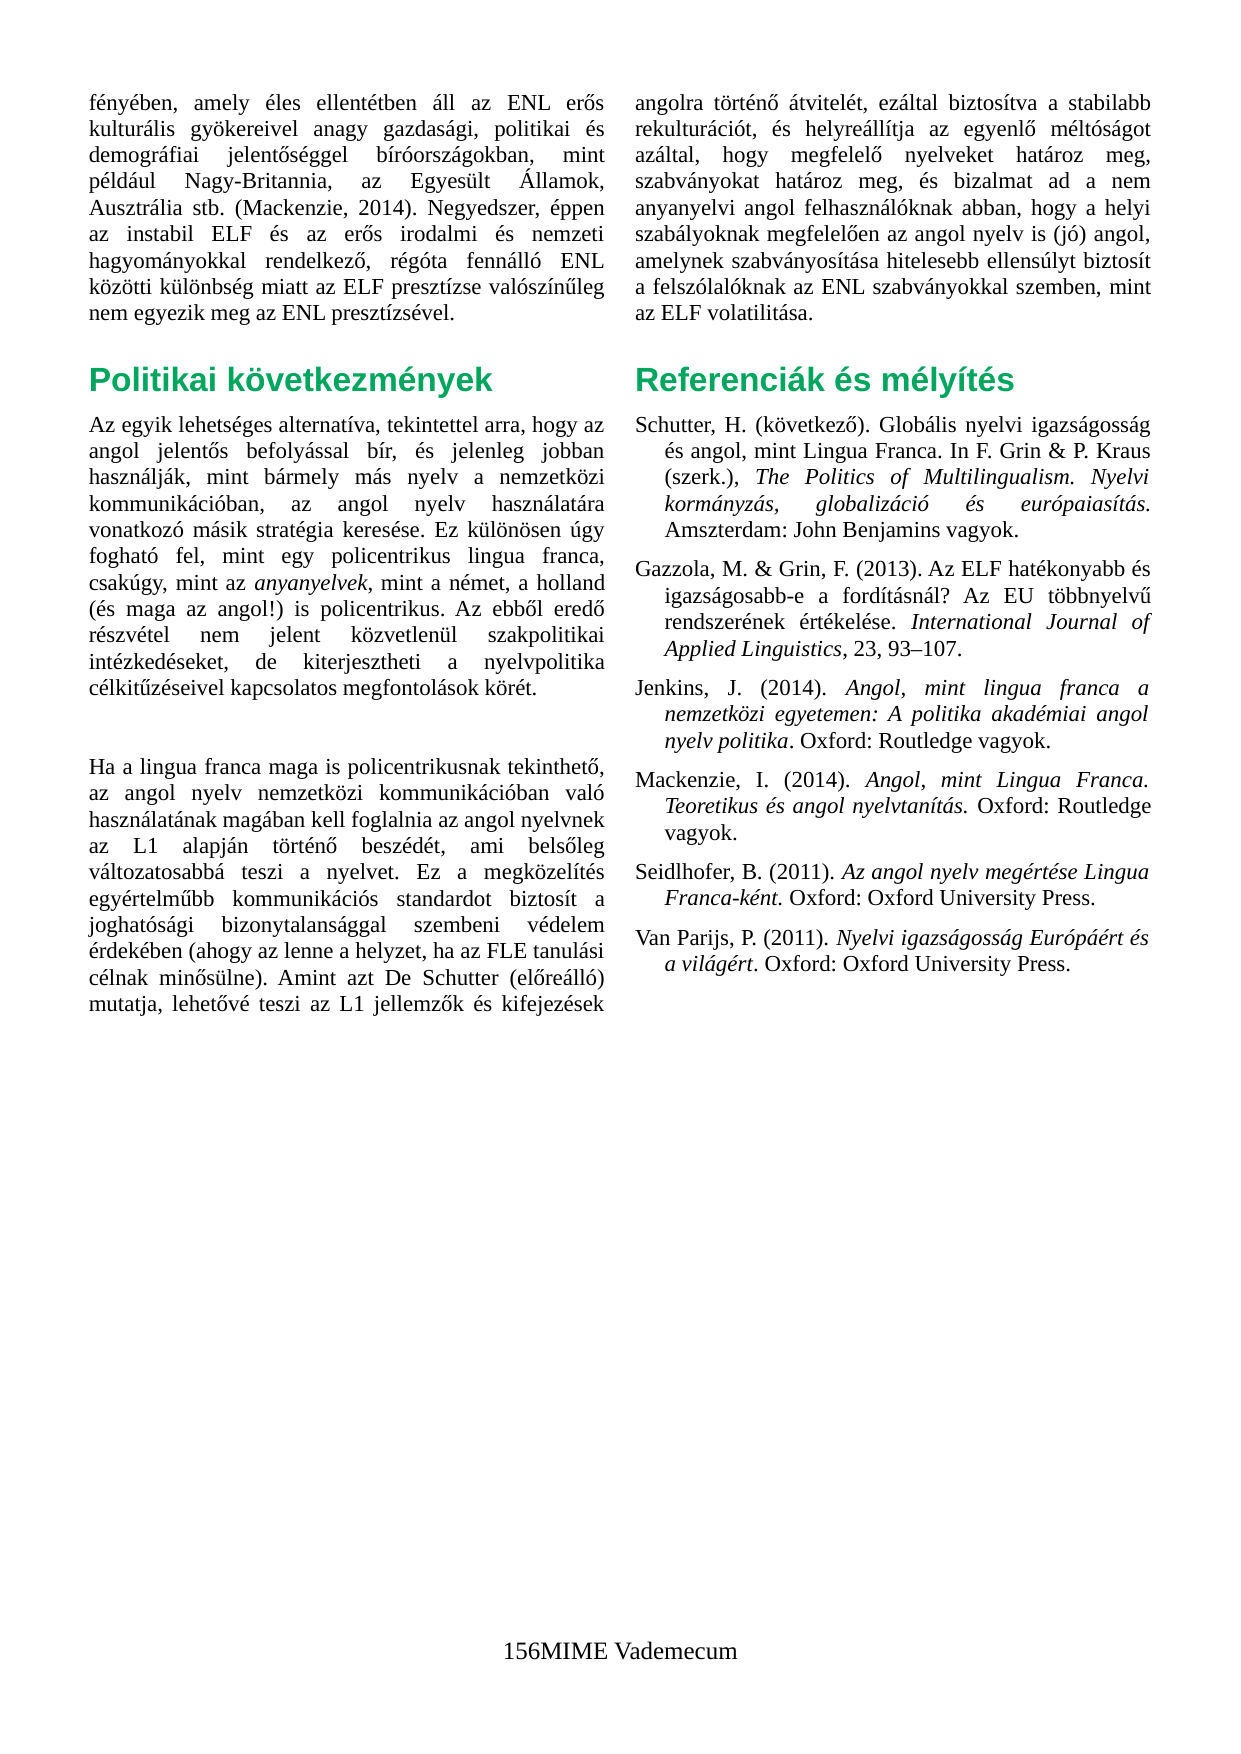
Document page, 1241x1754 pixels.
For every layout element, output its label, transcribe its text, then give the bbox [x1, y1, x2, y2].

subtitle Referenciák és mélyítés [635, 359, 1152, 398]
text Jenkins, J. (2014). Angol, mint lingua franca a nemzetközi egyetemen: A politika akadémiai angol nyelv politika. Oxford: Routledge vagyok. [635, 674, 1152, 753]
text Mackenzie, I. (2014). Angol, mint Lingua Franca. Teoretikus és angol nyelvtanítás. Oxford: Routledge vagyok. [635, 766, 1152, 845]
text Van Parijs, P. (2011). Nyelvi igazságosság Európáért és a világért. Oxford: Oxford University Press. [635, 924, 1152, 977]
text Schutter, H. (következő). Globális nyelvi igazságosság és angol, mint Lingua Franca. In F. Grin & P. Kraus (szerk.), The Politics of Multilingualism. Nyelvi kormányzás, globalizáció és európaiasítás. Amszterdam: John Benjamins vagyok. [635, 411, 1152, 542]
text Az egyik lehetséges alternatíva, tekintettel arra, hogy az angol jelentős befolyással bír, és jelenleg jobban használják, mint bármely más nyelv a nemzetközi kommunikációban, az angol nyelv használatára vonatkozó másik stratégia keresése. Ez különösen úgy fogható fel, mint egy policentrikus lingua franca, csakúgy, mint az anyanyelvek, mint a német, a holland (és maga az angol!) is policentrikus. Az ebből eredő részvétel nem jelent közvetlenül szakpolitikai intézkedéseket, de kiterjesztheti a nyelvpolitika célkitűzéseivel kapcsolatos megfontolások körét. [88, 411, 605, 701]
subtitle Politikai következmények [88, 359, 605, 398]
text fényében, amely éles ellentétben áll az ENL erős kulturális gyökereivel anagy gazdasági, politikai és demográfiai jelentőséggel bíróországokban, mint például Nagy-Britannia, az Egyesült Államok, Ausztrália stb. (Mackenzie, 2014). Negyedszer, éppen az instabil ELF és az erős irodalmi és nemzeti hagyományokkal rendelkező, régóta fennálló ENL közötti különbség miatt az ELF presztízse valószínűleg nem egyezik meg az ENL presztízsével. [88, 88, 605, 326]
text Gazzola, M. & Grin, F. (2013). Az ELF hatékonyabb és igazságosabb-e a fordításnál? Az EU többnyelvű rendszerének értékelése. International Journal of Applied Linguistics, 23, 93–107. [635, 556, 1152, 661]
text Ha a lingua franca maga is policentrikusnak tekinthető, az angol nyelv nemzetközi kommunikációban való használatának magában kell foglalnia az angol nyelvnek az L1 alapján történő beszédét, ami belsőleg változatosabbá teszi a nyelvet. Ez a megközelítés egyértelműbb kommunikációs standardot biztosít a joghatósági bizonytalansággal szembeni védelem érdekében (ahogy az lenne a helyzet, ha az FLE tanulási célnak minősülne). Amint azt De Schutter (előreálló) mutatja, lehetővé teszi az L1 jellemzők és kifejezések [88, 753, 605, 1017]
text angolra történő átvitelét, ezáltal biztosítva a stabilabb rekulturációt, és helyreállítja az egyenlő méltóságot azáltal, hogy megfelelő nyelveket határoz meg, szabványokat határoz meg, és bizalmat ad a nem anyanyelvi angol felhasználóknak abban, hogy a helyi szabályoknak megfelelően az angol nyelv is (jó) angol, amelynek szabványosítása hitelesebb ellensúlyt biztosít a felszólalóknak az ENL szabványokkal szemben, mint az ELF volatilitása. [635, 88, 1152, 326]
text Seidlhofer, B. (2011). Az angol nyelv megértése Lingua Franca-ként. Oxford: Oxford University Press. [635, 858, 1152, 911]
